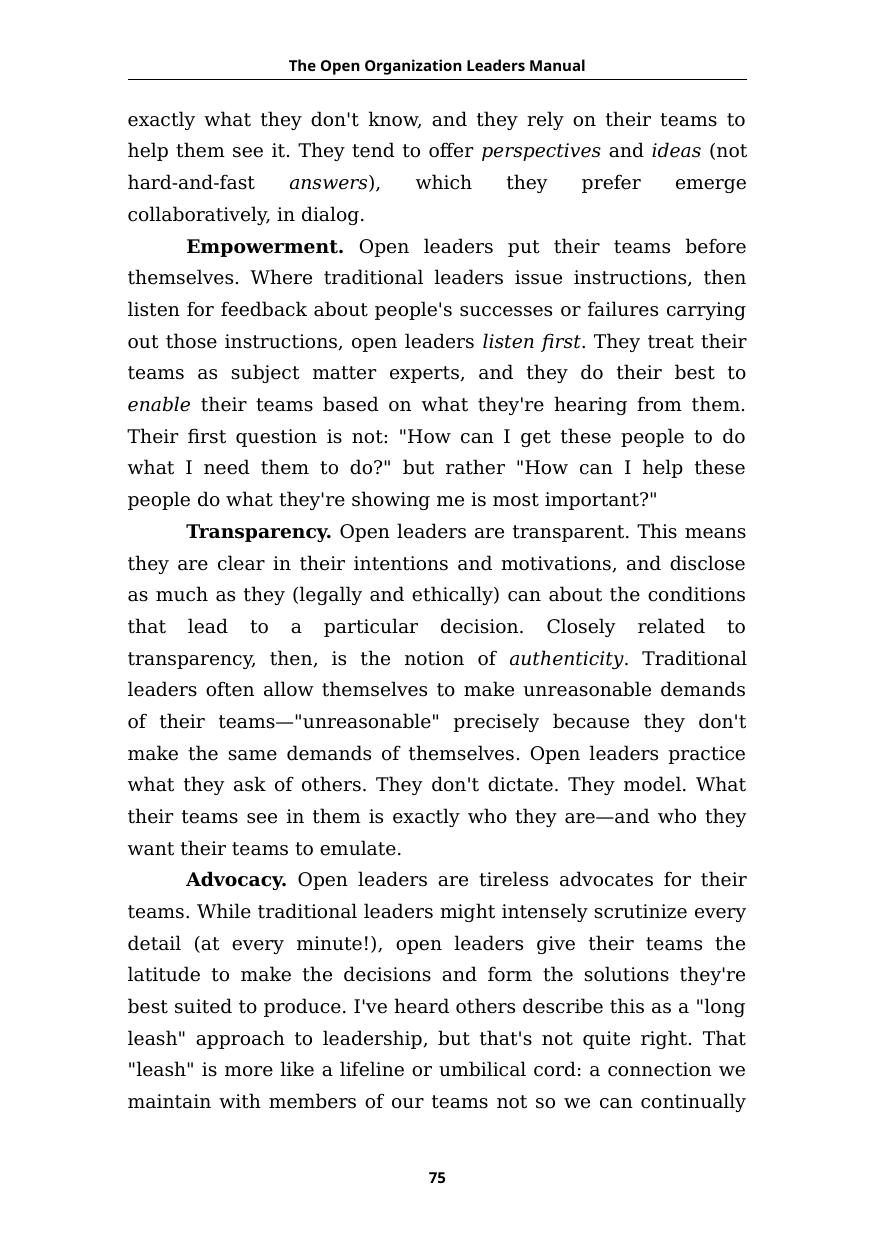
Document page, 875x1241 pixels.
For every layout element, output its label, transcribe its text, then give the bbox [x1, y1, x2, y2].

text Advocacy. Open leaders are tireless advocates for their teams. While traditional leaders might intensely scrutinize every detail (at every minute!), open leaders give their teams the latitude to make the decisions and form the solutions they're best suited to produce. I've heard others describe this as a "long leash" approach to leadership, but that's not quite right. That "leash" is more like a lifeline or umbilical cord: a connection we maintain with members of our teams not so we can continually [127, 869, 747, 1113]
text exactly what they don't know, and they rely on their teams to help them see it. They tend to offer perspectives and ideas (not hard-and-fast answers), which they prefer emerge collaboratively, in dialog. [127, 109, 747, 226]
text Transparency. Open leaders are transparent. This means they are clear in their intentions and motivations, and disclose as much as they (legally and ethically) can about the conditions that lead to a particular decision. Closely related to transparency, then, is the notion of authenticity. Traditional leaders often allow themselves to make unreasonable demands of their teams—"unreasonable" precisely because they don't make the same demands of themselves. Open leaders practice what they ask of others. They don't dictate. They model. What their teams see in them is exactly who they are—and who they want their teams to emulate. [127, 521, 747, 859]
text Empowerment. Open leaders put their teams before themselves. Where traditional leaders issue instructions, then listen for feedback about people's successes or failures carrying out those instructions, open leaders listen first. They treat their teams as subject matter experts, and they do their best to enable their teams based on what they're hearing from them. Their first question is not: "How can I get these people to do what I need them to do?" but rather "How can I help these people do what they're showing me is most important?" [127, 235, 747, 511]
